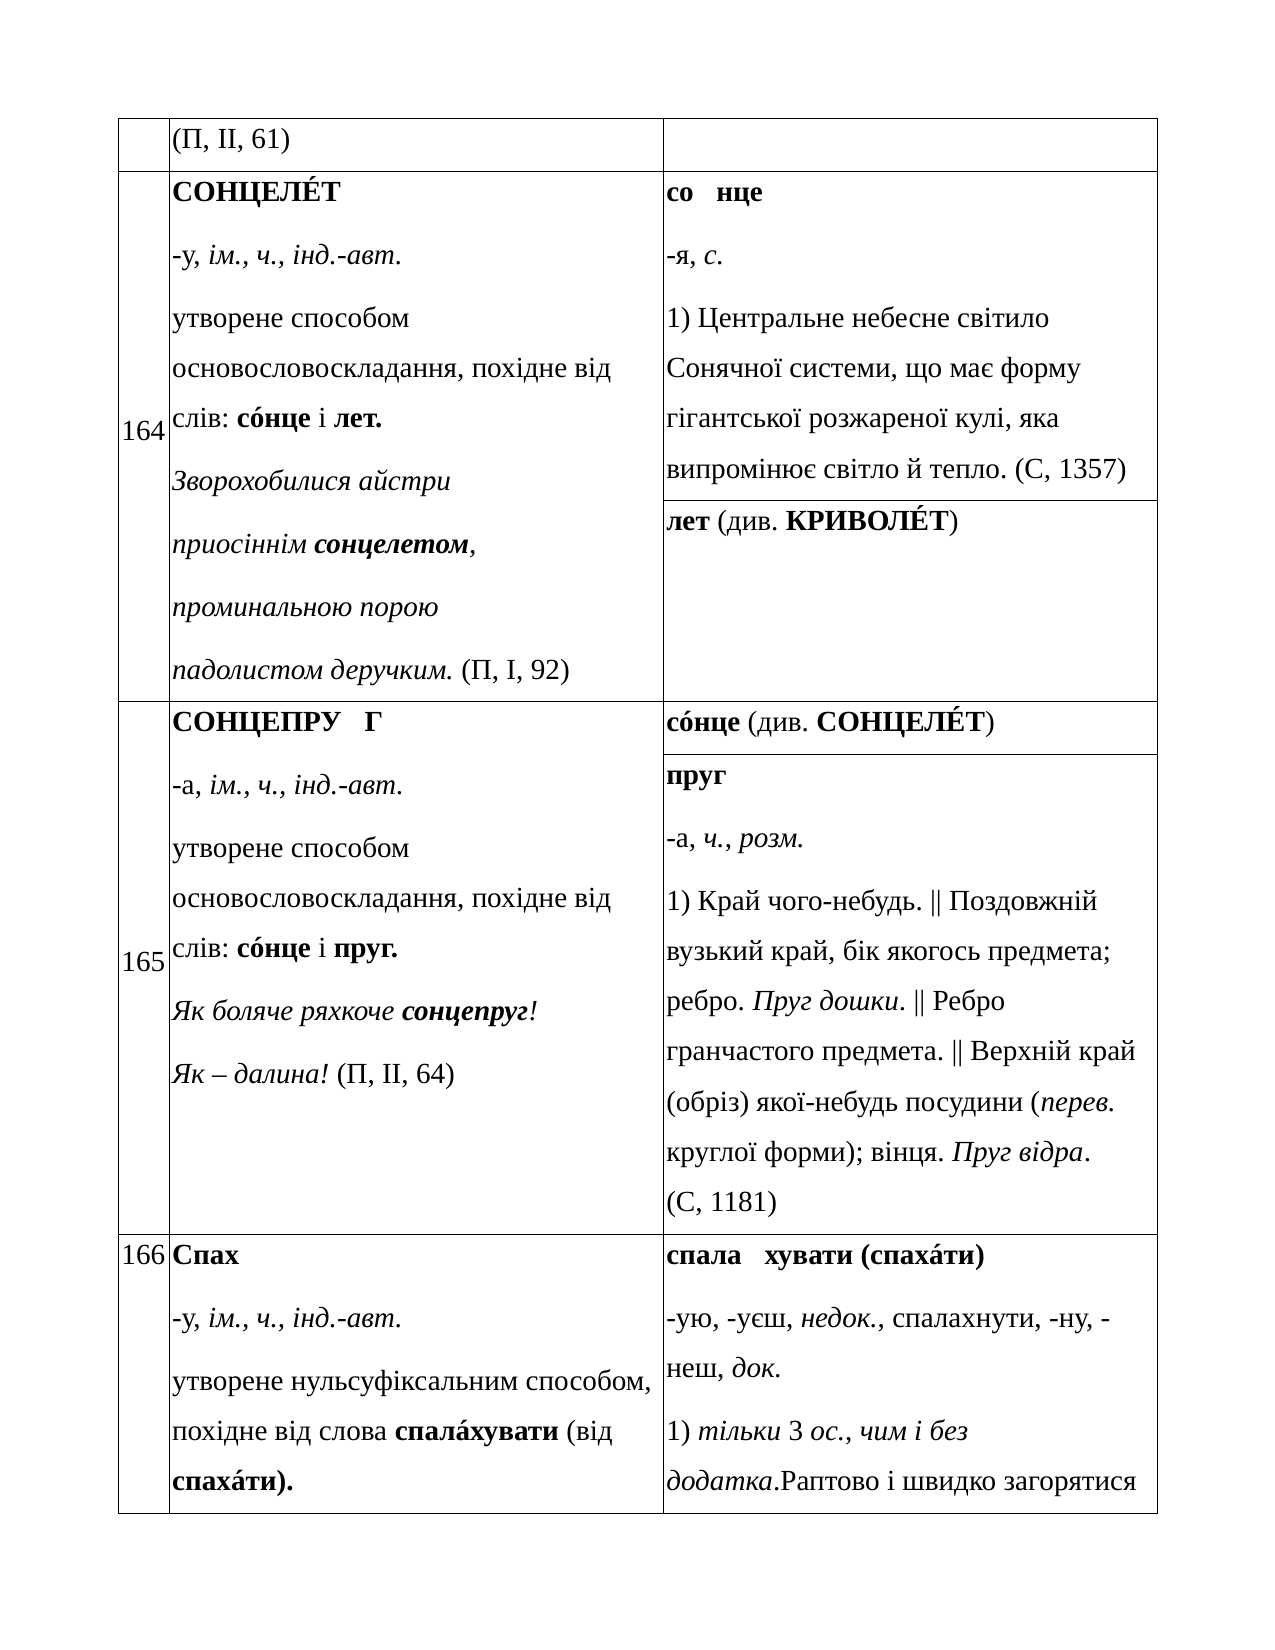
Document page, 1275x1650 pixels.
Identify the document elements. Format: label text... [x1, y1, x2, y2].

table_cell СОНЦЕПРУГ -а, ім., ч., інд.-авт. утворене способом основословоскладання, похідне від слів: сóнце і пруг. Як боляче ряхкоче сонцепруг! Як – далина! (П, ІІ, 64) [170, 702, 663, 1233]
table_cell [119, 119, 169, 171]
table_cell 166 [119, 1235, 169, 1512]
table_cell 165 [119, 702, 169, 1233]
table_cell 164 [119, 172, 169, 701]
table_cell (П, ІІ, 61) [170, 119, 663, 171]
table_cell Спах -у, ім., ч., інд.-авт. утворене нульсуфіксальним способом, похідне від слова спалáхувати (від спахáти). [170, 1235, 663, 1512]
table_cell СОНЦЕЛÉТ -у, ім., ч., інд.-авт. утворене способом основословоскладання, похідне від слів: сóнце і лет. Зворохобилися айстри приосіннім сонцелетом, проминальною порою падолистом деручким. (П, І, 92) [170, 172, 663, 701]
table_cell сонце -я, с. 1) Центральне небесне світило Сонячної системи, що має форму гігантської розжареної кулі, яка випромінює світло й тепло. (С, 1357) [664, 172, 1157, 500]
table_cell пруг -а, ч., розм. 1) Край чого-небудь. || Поздовжній вузький край, бік якогось предмета; ребро. Пруг дошки. || Ребро гранчастого предмета. || Верхній край (обріз) якої-небудь посудини (перев. круглої форми); вінця. Пруг відра. (С, 1181) [664, 755, 1157, 1233]
table_cell спалахувати (спахáти) -ую, -уєш, недок., спалахнути, -ну, -неш, док. 1) тільки 3 ос., чим і без додатка.Раптово і швидко загорятися [664, 1235, 1157, 1512]
table_cell [664, 119, 1157, 171]
table_cell лет (див. КРИВОЛÉТ) [664, 501, 1157, 701]
table_cell сóнце (див. СОНЦЕЛÉТ) [664, 702, 1157, 753]
